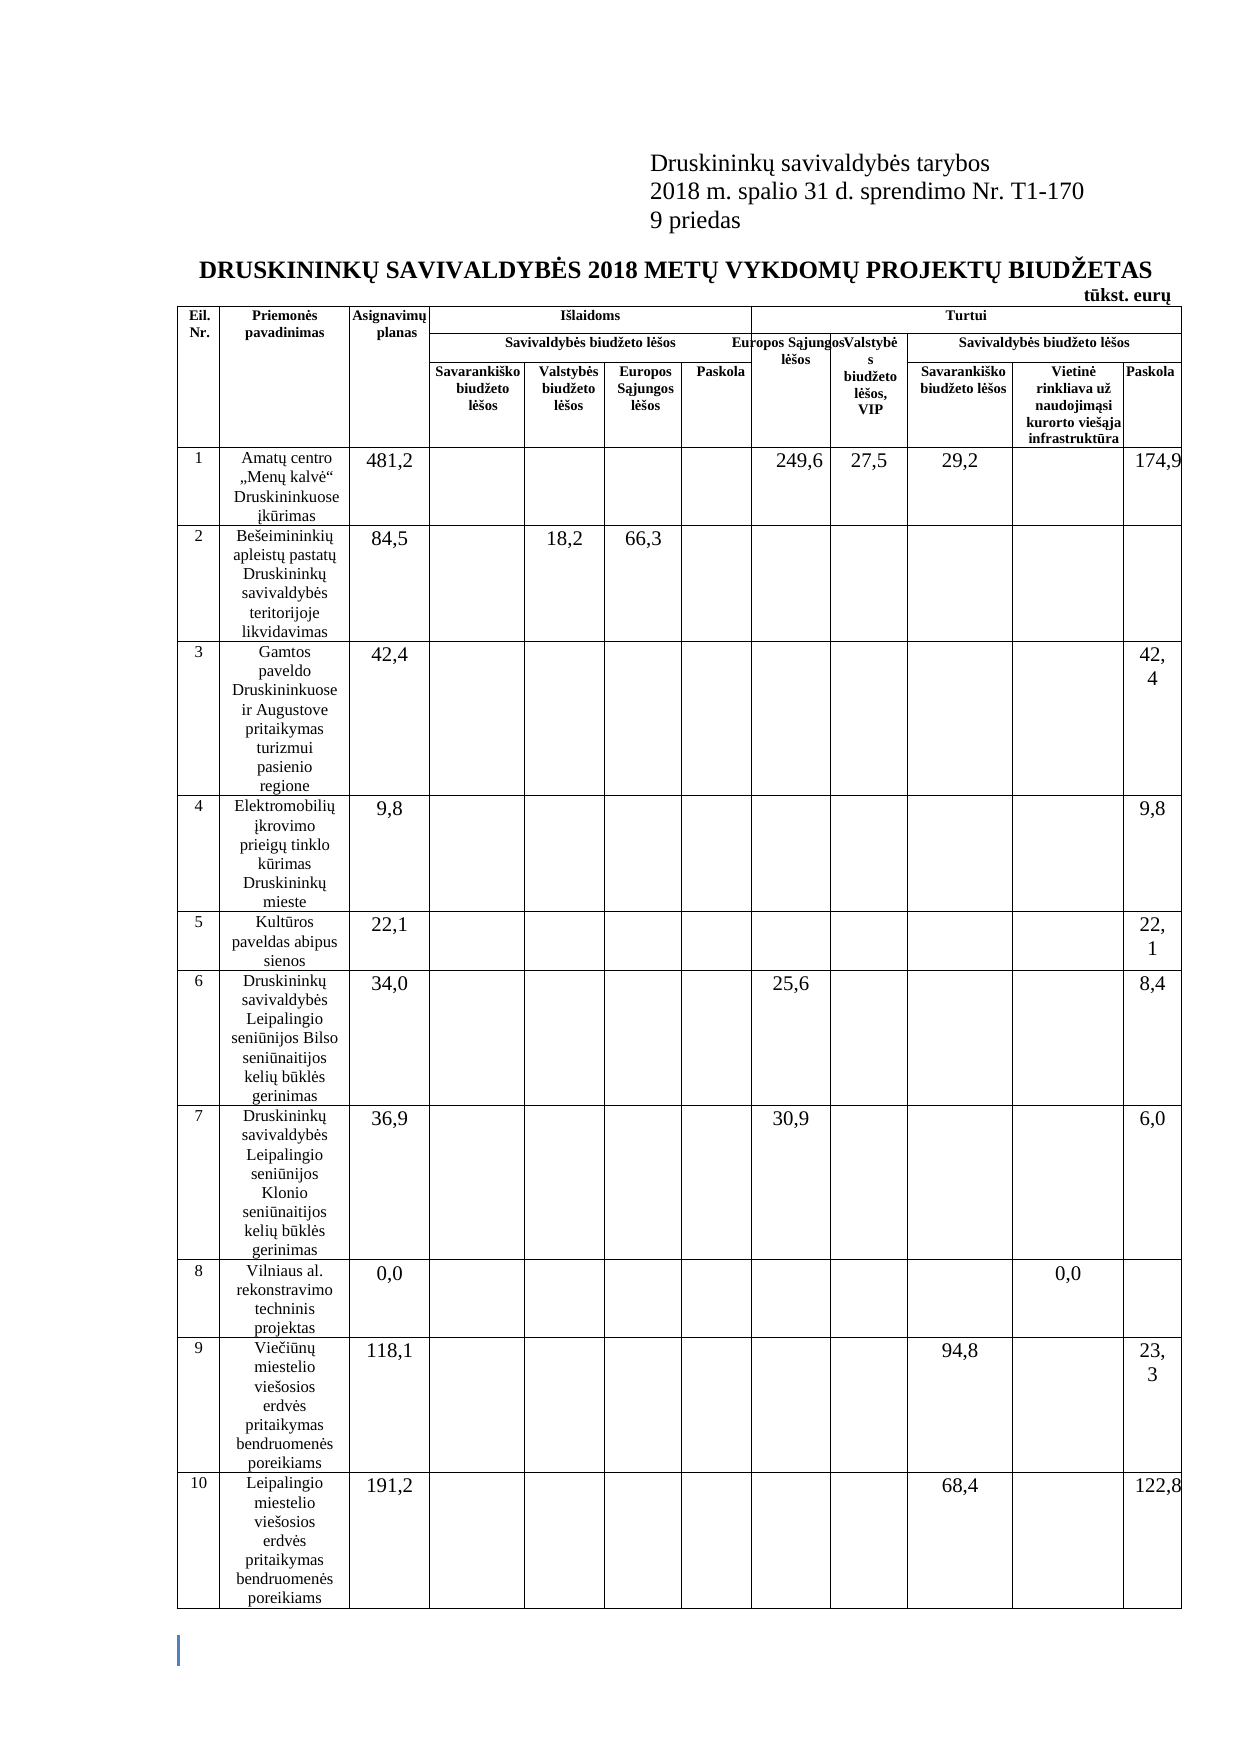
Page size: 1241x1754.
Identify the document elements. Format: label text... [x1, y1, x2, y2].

table_cell [752, 912, 830, 970]
table_cell [682, 1473, 751, 1607]
table_cell 42,4 [1124, 642, 1181, 795]
table_header Išlaidoms [430, 307, 751, 333]
table_cell [430, 971, 524, 1105]
table_cell [430, 1260, 524, 1337]
table_cell 66,3 [605, 526, 681, 641]
table_cell [752, 1338, 830, 1472]
table_cell 4 [178, 796, 219, 911]
table_cell [430, 1106, 524, 1259]
table_cell 84,5 [350, 526, 429, 641]
table_cell Savarankiško biudžeto lėšos [430, 363, 524, 447]
table_header Asignavimų planas [350, 307, 429, 447]
table_header Eil. Nr. [178, 307, 219, 447]
table_cell [682, 1260, 751, 1337]
table_cell Leipalingio miestelio viešosios erdvės pritaikymas bendruomenės poreikiams [220, 1473, 349, 1607]
table_cell Vietinė rinkliava už naudojimąsi kurorto viešąja infrastruktūra [1013, 363, 1123, 447]
table_cell [831, 1260, 907, 1337]
table_cell 94,8 [908, 1338, 1012, 1472]
table_cell 23,3 [1124, 1338, 1181, 1472]
table_cell [752, 1473, 830, 1607]
table_cell Savivaldybės biudžeto lėšos [908, 334, 1181, 362]
table_cell [908, 642, 1012, 795]
table_cell Elektromobilių įkrovimo prieigų tinklo kūrimas Druskininkų mieste [220, 796, 349, 911]
text Druskininkų savivaldybės tarybos [177, 148, 1181, 176]
table_cell Savarankiško biudžeto lėšos [908, 363, 1012, 447]
table_header Turtui [752, 307, 1181, 333]
table_cell 22,1 [1124, 912, 1181, 970]
table_cell [682, 1338, 751, 1472]
table_cell [1013, 796, 1123, 911]
table_cell 118,1 [350, 1338, 429, 1472]
table_cell 6 [178, 971, 219, 1105]
table_cell [908, 1106, 1012, 1259]
table_cell 0,0 [1013, 1260, 1123, 1337]
table_cell [908, 796, 1012, 911]
table_cell [752, 1260, 830, 1337]
table_cell [908, 526, 1012, 641]
table_header Priemonės pavadinimas [220, 307, 349, 447]
table_cell [752, 796, 830, 911]
table_cell Gamtos paveldo Druskininkuose ir Augustove pritaikymas turizmui pasienio regione [220, 642, 349, 795]
table_cell 10 [178, 1473, 219, 1607]
table_cell 9 [178, 1338, 219, 1472]
table_cell [752, 526, 830, 641]
table_cell [908, 912, 1012, 970]
table_cell 249,6 [752, 448, 830, 525]
table_cell Vilniaus al. rekonstravimo techninis projektas [220, 1260, 349, 1337]
table_cell Europos Sąjungos lėšos [605, 363, 681, 447]
table_cell 68,4 [908, 1473, 1012, 1607]
table_cell [1013, 642, 1123, 795]
table_cell [1124, 1260, 1181, 1337]
table_cell [1124, 526, 1181, 641]
table_cell [430, 912, 524, 970]
table_cell [430, 1473, 524, 1607]
table_cell 18,2 [525, 526, 604, 641]
table_cell 34,0 [350, 971, 429, 1105]
table_cell 5 [178, 912, 219, 970]
table_cell 481,2 [350, 448, 429, 525]
table_cell 0,0 [350, 1260, 429, 1337]
table_cell [831, 971, 907, 1105]
table_cell Valstybės biudžeto lėšos, VIP [831, 334, 907, 447]
table_cell [605, 971, 681, 1105]
table_cell [682, 1106, 751, 1259]
table_cell [908, 971, 1012, 1105]
table_cell 22,1 [350, 912, 429, 970]
table_cell [525, 1473, 604, 1607]
table_cell [1013, 1338, 1123, 1472]
table_cell [682, 642, 751, 795]
table_cell [1013, 448, 1123, 525]
text 9 priedas [177, 205, 1181, 234]
table_cell Paskola [1124, 363, 1181, 447]
table_cell [525, 1338, 604, 1472]
table_cell 174,9 [1124, 448, 1181, 525]
table_cell 1 [178, 448, 219, 525]
table_cell [831, 912, 907, 970]
table_cell [525, 971, 604, 1105]
table_cell [831, 526, 907, 641]
table_cell [430, 796, 524, 911]
table_cell 36,9 [350, 1106, 429, 1259]
table_cell 3 [178, 642, 219, 795]
table_cell [831, 1473, 907, 1607]
table_cell Europos Sąjungos lėšos [752, 334, 830, 447]
table_cell Paskola [682, 363, 751, 447]
table_cell [605, 1106, 681, 1259]
table_cell [525, 1106, 604, 1259]
table_cell 29,2 [908, 448, 1012, 525]
table_cell 8 [178, 1260, 219, 1337]
table_cell [1013, 1106, 1123, 1259]
table_cell [1013, 526, 1123, 641]
table_cell Amatų centro „Menų kalvė“ Druskininkuose įkūrimas [220, 448, 349, 525]
table_cell 7 [178, 1106, 219, 1259]
table_cell [831, 1338, 907, 1472]
table_cell 9,8 [1124, 796, 1181, 911]
table_cell [605, 448, 681, 525]
table_cell Valstybės biudžeto lėšos [525, 363, 604, 447]
table_cell 30,9 [752, 1106, 830, 1259]
table_cell [605, 1260, 681, 1337]
table_cell [525, 448, 604, 525]
table_cell Bešeimininkių apleistų pastatų Druskininkų savivaldybės teritorijoje likvidavimas [220, 526, 349, 641]
text DRUSKININKŲ SAVIVALDYBĖS 2018 METŲ VYKDOMŲ PROJEKTŲ BIUDŽETAS [177, 255, 1181, 284]
table_cell 6,0 [1124, 1106, 1181, 1259]
table_cell Kultūros paveldas abipus sienos [220, 912, 349, 970]
table_cell [605, 642, 681, 795]
table_cell [430, 642, 524, 795]
table_cell [605, 1338, 681, 1472]
table_cell 42,4 [350, 642, 429, 795]
table_cell [831, 642, 907, 795]
table_cell [525, 1260, 604, 1337]
table_cell [1013, 971, 1123, 1105]
table_cell [682, 912, 751, 970]
table_cell [525, 912, 604, 970]
table_cell 2 [178, 526, 219, 641]
table_cell [831, 1106, 907, 1259]
table_cell Savivaldybės biudžeto lėšos [430, 334, 751, 362]
table_cell 25,6 [752, 971, 830, 1105]
table_cell [1013, 912, 1123, 970]
table_cell [682, 448, 751, 525]
table_cell 8,4 [1124, 971, 1181, 1105]
table_cell [605, 1473, 681, 1607]
table_cell [682, 796, 751, 911]
table_cell 191,2 [350, 1473, 429, 1607]
table_cell 122,8 [1124, 1473, 1181, 1607]
table_cell [430, 1338, 524, 1472]
table_cell [605, 912, 681, 970]
table_cell Viečiūnų miestelio viešosios erdvės pritaikymas bendruomenės poreikiams [220, 1338, 349, 1472]
table_cell Druskininkų savivaldybės Leipalingio seniūnijos Klonio seniūnaitijos kelių būklės gerinimas [220, 1106, 349, 1259]
table_cell [752, 642, 830, 795]
table_cell [430, 448, 524, 525]
table_cell [1013, 1473, 1123, 1607]
table_cell [831, 796, 907, 911]
table_cell 27,5 [831, 448, 907, 525]
table_cell Druskininkų savivaldybės Leipalingio seniūnijos Bilso seniūnaitijos kelių būklės gerinimas [220, 971, 349, 1105]
table_cell [682, 971, 751, 1105]
table_cell [525, 796, 604, 911]
text 2018 m. spalio 31 d. sprendimo Nr. T1-170 [177, 176, 1181, 205]
table_cell [682, 526, 751, 641]
table_cell [430, 526, 524, 641]
table_cell [525, 642, 604, 795]
text tūkst. eurų [177, 284, 1171, 306]
table_cell [605, 796, 681, 911]
table_cell 9,8 [350, 796, 429, 911]
table_cell [908, 1260, 1012, 1337]
